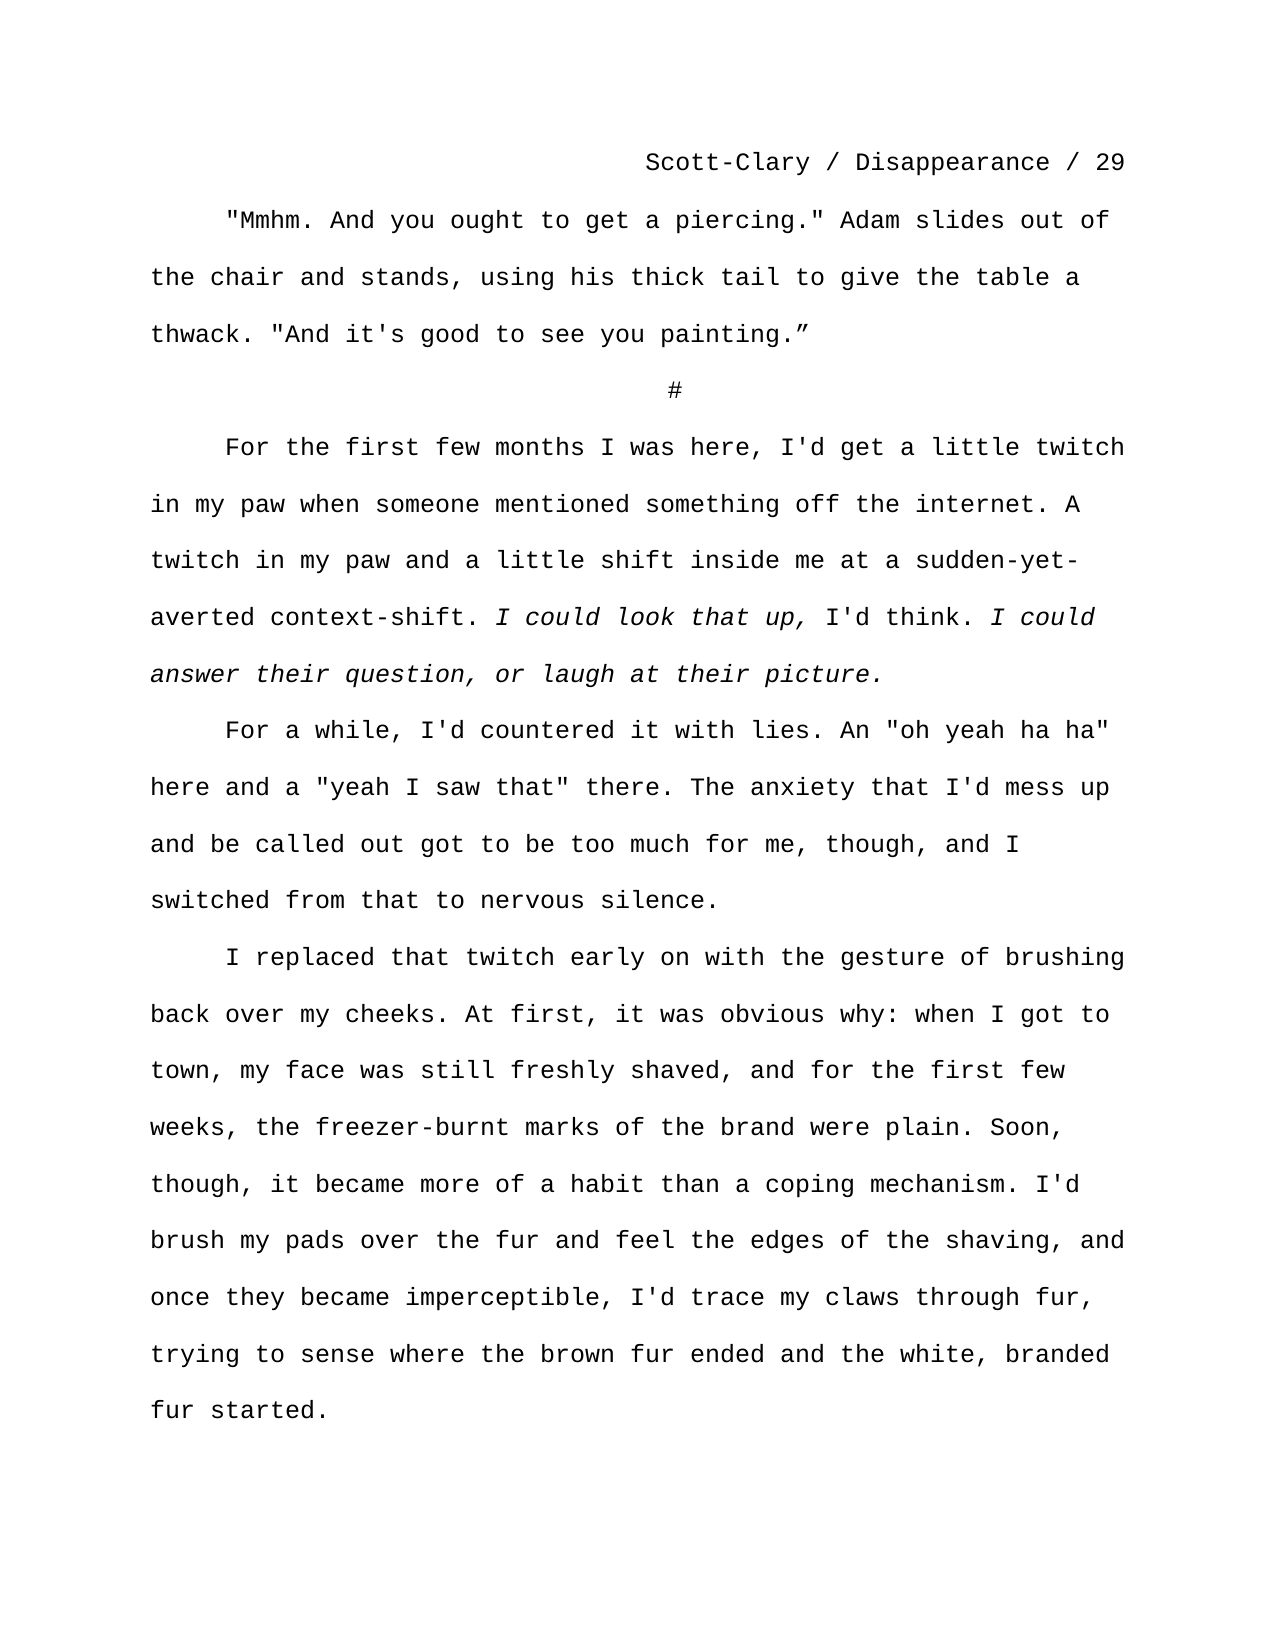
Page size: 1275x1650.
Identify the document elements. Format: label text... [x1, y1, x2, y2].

text I replaced that twitch early on with the gesture of brushing back over my cheeks. At first, it was obvious why: when I got to town, my face was still freshly shaved, and for the first few weeks, the freezer-burnt marks of the brand were plain. Soon, though, it became more of a habit than a coping mechanism. I'd brush my pads over the fur and feel the edges of the shaving, and once they became imperceptible, I'd trace my claws through fur, trying to sense where the brown fur ended and the white, branded fur started. [150, 944, 1125, 1426]
text For a while, I'd countered it with lies. An "oh yeah ha ha" here and a "yeah I saw that" there. The anxiety that I'd mess up and be called out got to be too much for me, though, and I switched from that to nervous silence. [150, 718, 1125, 916]
text "Mmhm. And you ought to get a piercing." Adam slides out of the chair and stands, using his thick tail to give the table a thwack. "And it's good to see you painting.” [150, 208, 1125, 349]
text # [150, 378, 1125, 406]
text For the first few months I was here, I'd get a little twitch in my paw when someone mentioned something off the internet. A twitch in my paw and a little shift inside me at a sudden-yet-averted context-shift. I could look that up, I'd think. I could answer their question, or laugh at their picture. [150, 434, 1125, 689]
